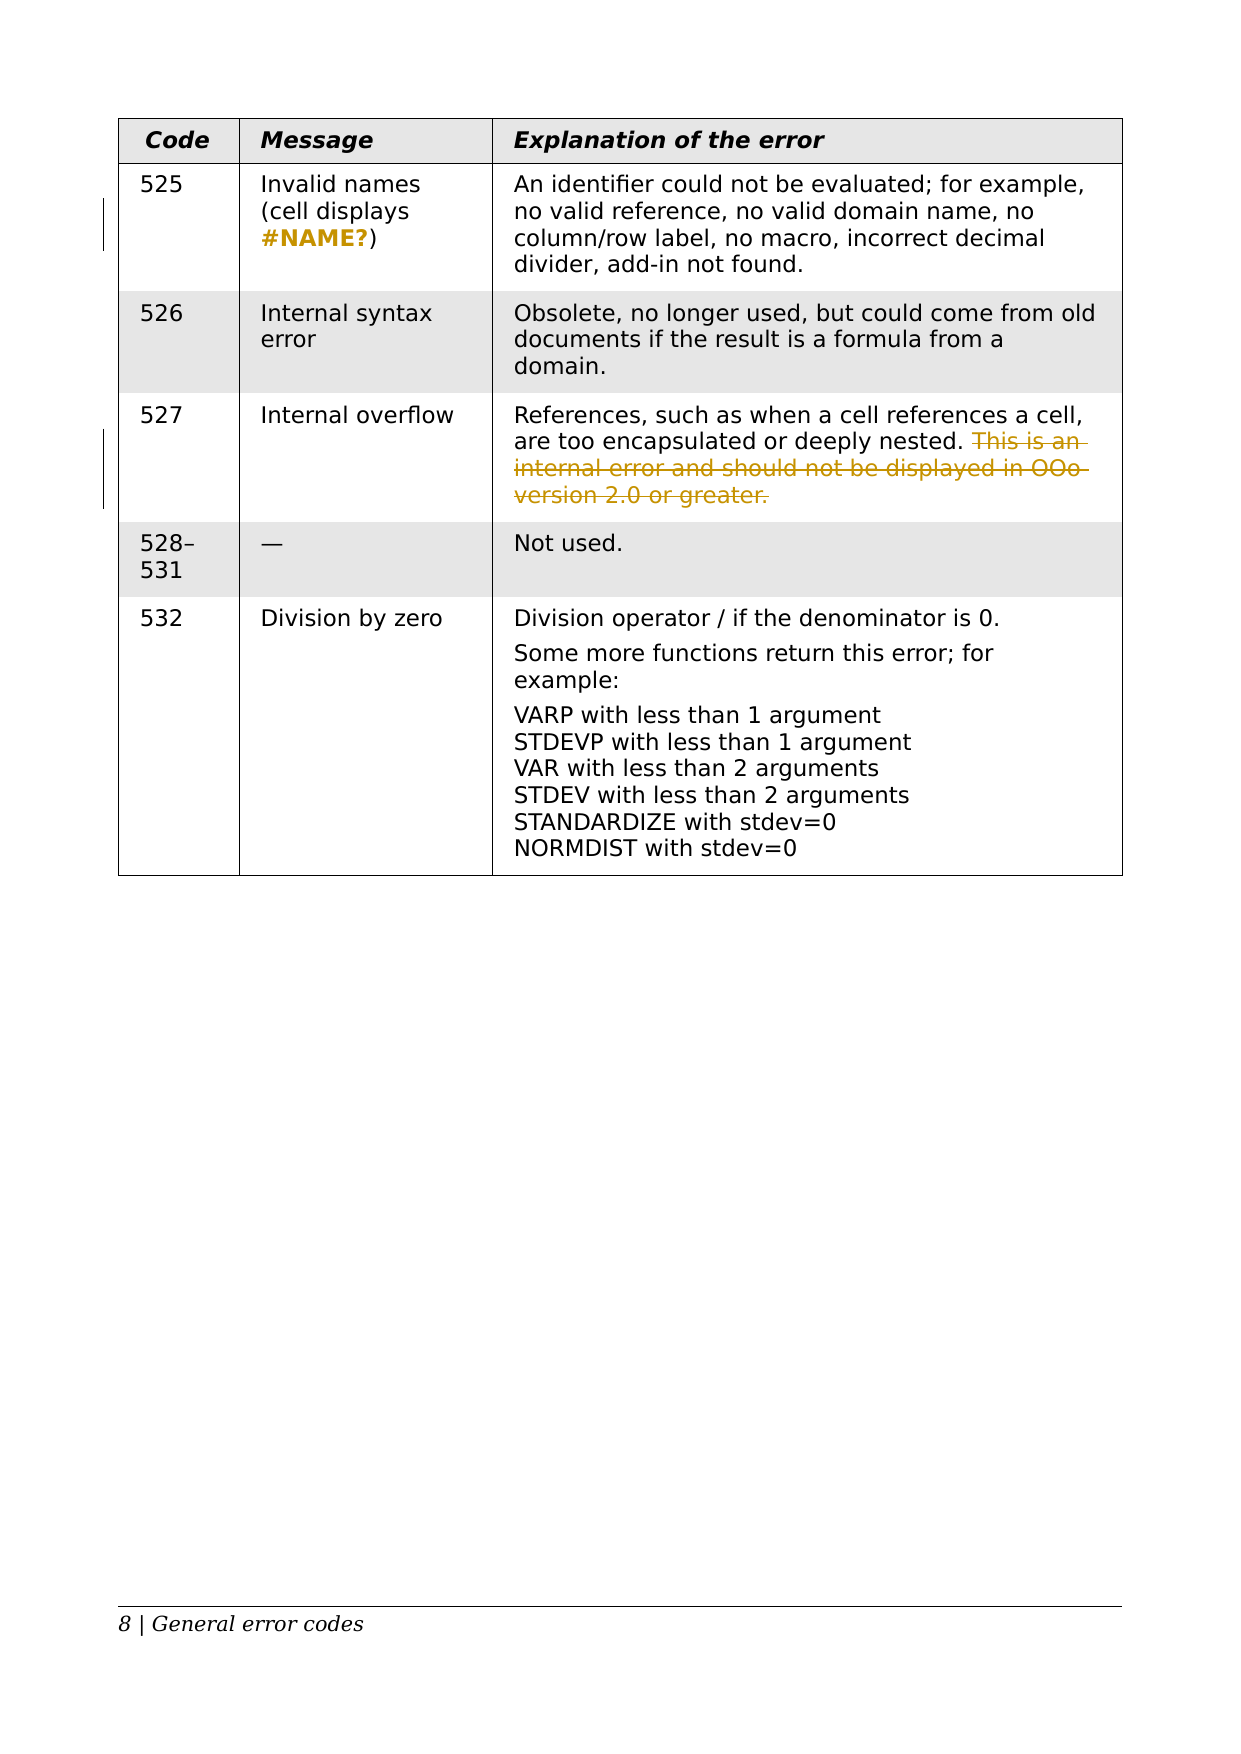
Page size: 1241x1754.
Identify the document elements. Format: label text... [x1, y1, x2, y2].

table_cell Division operator / if the denominator is 0. Some more functions return this error; for example: VARP with less than 1 argument STDEVP with less than 1 argument VAR with less than 2 arguments STDEV with less than 2 arguments STANDARDIZE with stdev=0 NORMDIST with stdev=0 [493, 597, 1122, 875]
table_cell An identifier could not be evaluated; for example, no valid reference, no valid domain name, no column/row label, no macro, incorrect decimal divider, add-in not found. [493, 164, 1122, 291]
table_cell Internal syntax error [240, 291, 492, 393]
table_cell Invalid names (cell displays #NAME?) [240, 164, 492, 291]
table_header Message [240, 119, 492, 163]
table_cell Division by zero [240, 597, 492, 875]
table_cell 526 [119, 291, 239, 393]
table_header Explanation of the error [493, 119, 1122, 163]
table_cell 528–531 [119, 522, 239, 597]
table_cell — [240, 522, 492, 597]
table_cell References, such as when a cell references a cell, are too encapsulated or deeply nested. [493, 393, 1122, 522]
table_cell Internal overflow [240, 393, 492, 522]
table_header Code [119, 119, 239, 163]
table_cell 525 [119, 164, 239, 291]
table_cell 532 [119, 597, 239, 875]
table_cell Obsolete, no longer used, but could come from old documents if the result is a formula from a domain. [493, 291, 1122, 393]
table_cell Not used. [493, 522, 1122, 597]
table_cell 527 [119, 393, 239, 522]
